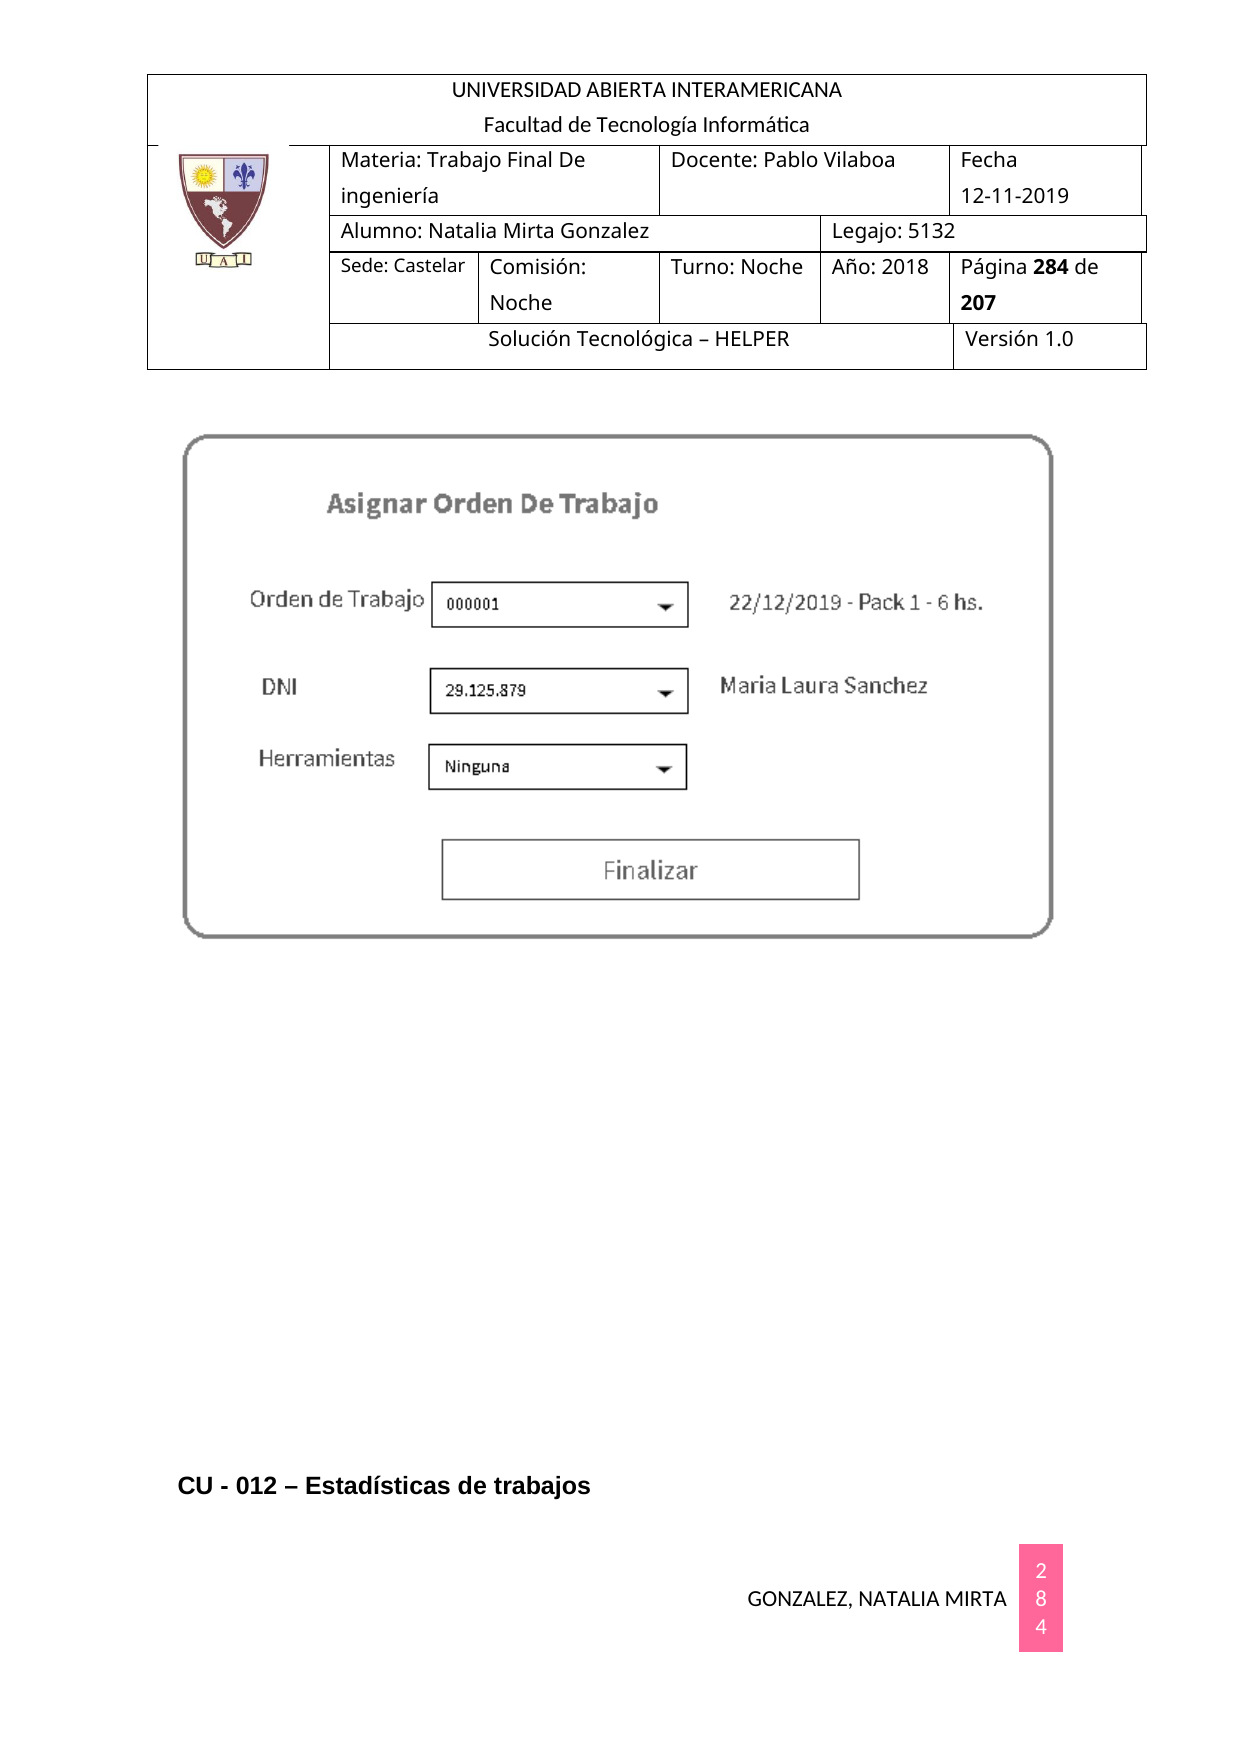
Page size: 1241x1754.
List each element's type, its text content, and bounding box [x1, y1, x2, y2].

subtitle CU - 012 – Estadísticas de trabajos [177, 1471, 1063, 1500]
